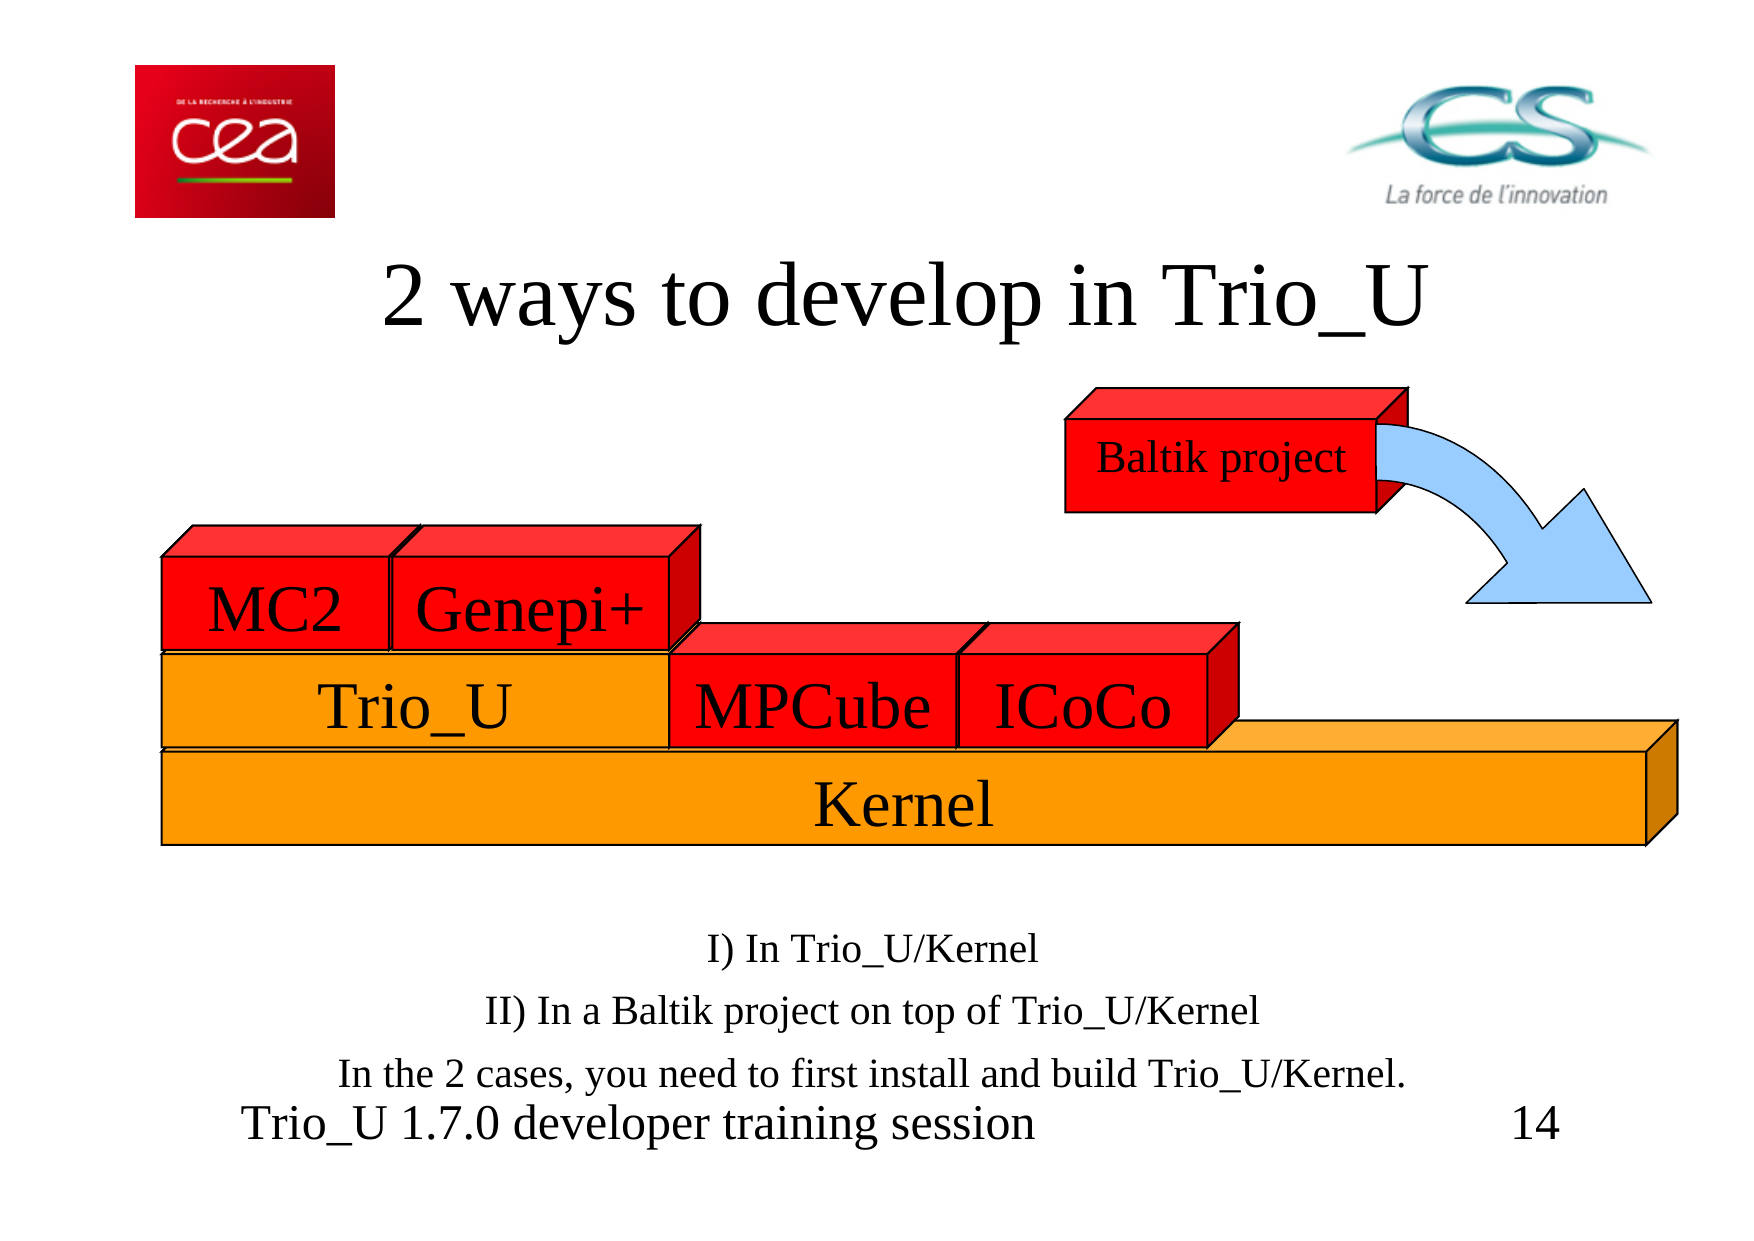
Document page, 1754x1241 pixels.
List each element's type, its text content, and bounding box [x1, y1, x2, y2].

text_box Trio_U [161, 655, 669, 748]
text_box Why Trio_U hides pointers as much as possible? [669, 623, 986, 655]
text_box I) In Trio_U/Kernel II) In a Baltik project on top of Trio_U/Kernel In the 2 cases, you need to first install and build Trio_U/Kernel. [231, 913, 1515, 1091]
picture [135, 65, 335, 218]
title Trio_U important points [161, 525, 419, 557]
text_box ICoCo [958, 655, 1207, 748]
table_header First case: A::A() { b_ = new B; // Initialize b_ b_ = ... } A::~A() // Delete b_ delete b_; } [392, 525, 699, 557]
text_box [1375, 423, 1652, 604]
text_box Trio_U hides pointers as much as possible. You will never see: class A { private: B *b_; }; But instead: class A { private: REF(B) b_; }; [161, 623, 699, 655]
title Trio_U important points [161, 720, 1676, 752]
text_box Macros are widely used to implement plumbing of several features of Trio_U. For instance: To declare and define the class type : -base class (base macros) -instanciated class (instanciable macros) -generic class (deriv macros) -associated class (ref macros) [958, 623, 1237, 655]
text_box Kernel [161, 752, 1646, 845]
title Trio_U macros [1065, 388, 1406, 420]
text_box Baltik project [1065, 420, 1376, 513]
text_box MC2 [161, 557, 388, 650]
picture [1340, 73, 1662, 218]
text_box Genepi+ [392, 557, 668, 650]
text_box MPCube [669, 655, 956, 748]
title 2 ways to develop in Trio_U [231, 195, 1583, 383]
